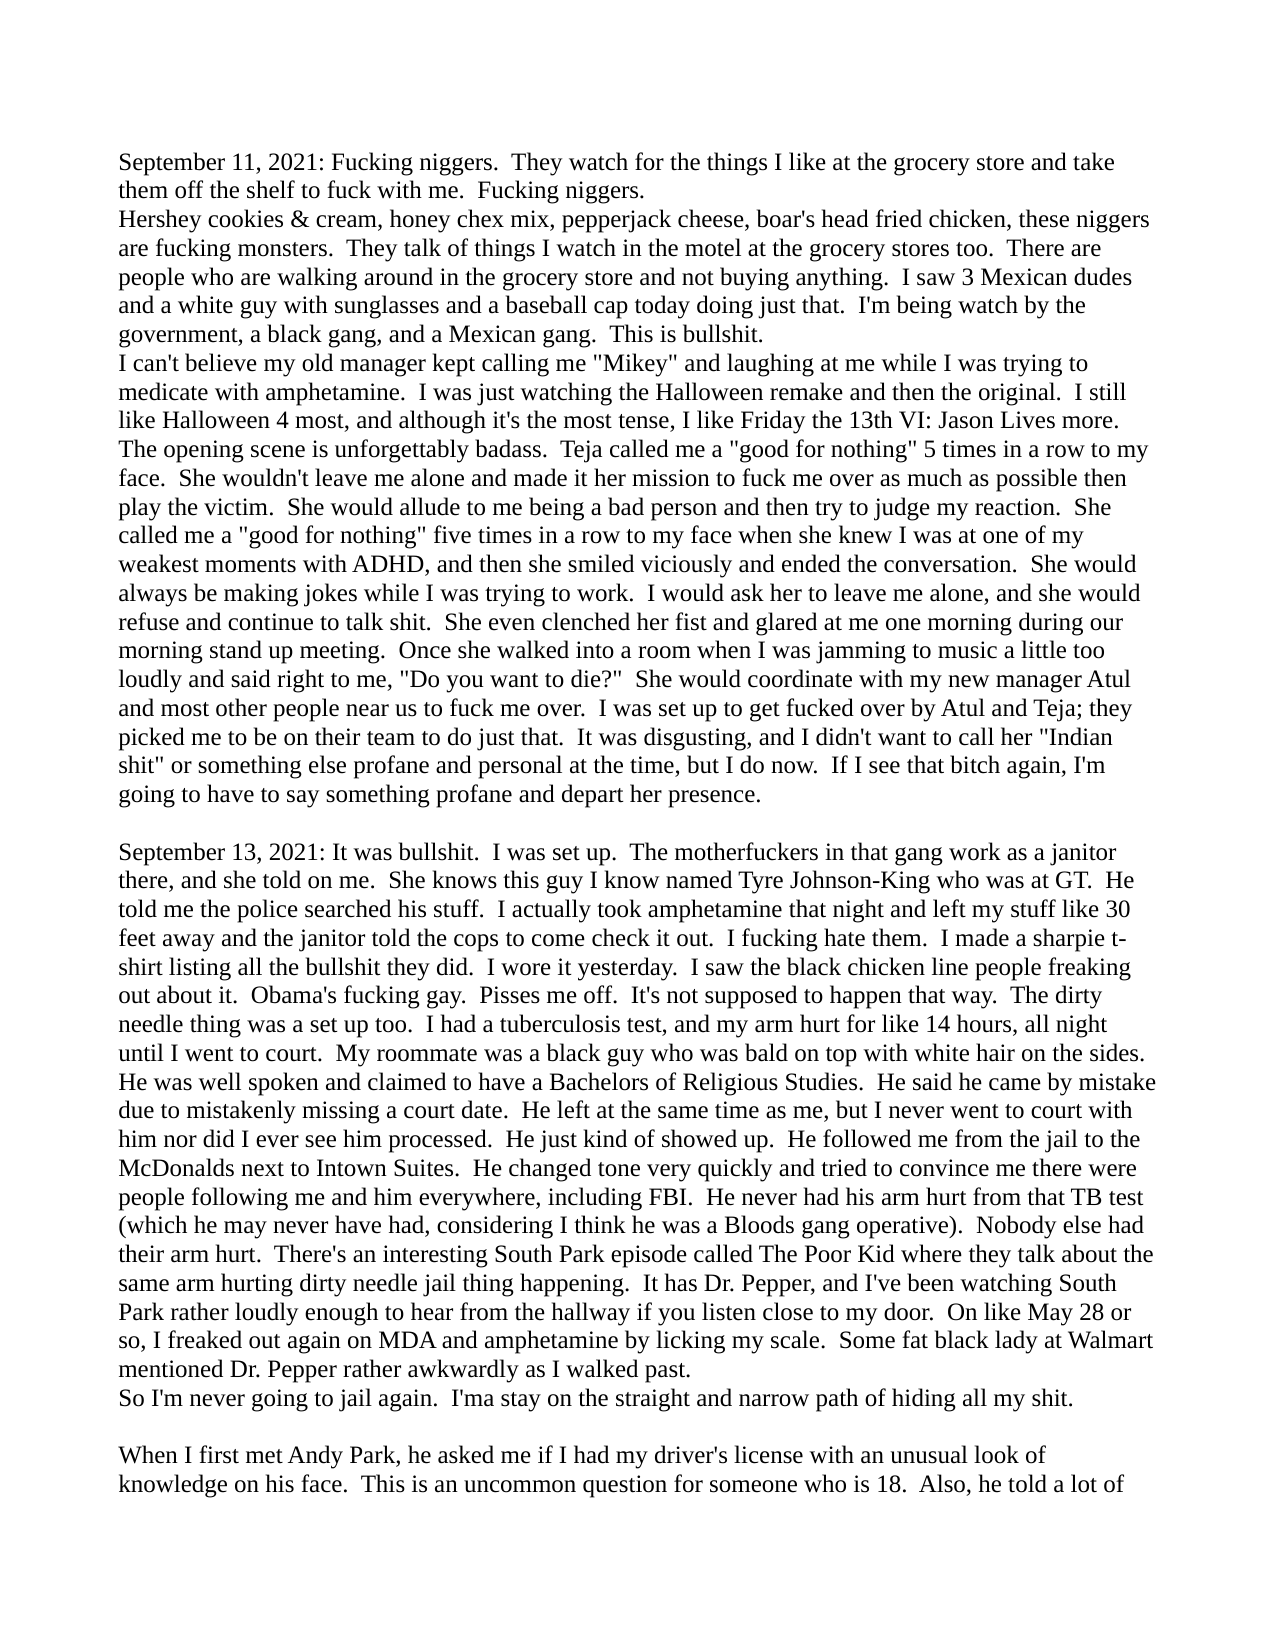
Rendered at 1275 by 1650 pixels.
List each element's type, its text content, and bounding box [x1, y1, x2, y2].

text So I'm never going to jail again. I'ma stay on the straight and narrow path of hiding all my shit. [118, 1383, 1157, 1412]
text Hershey cookies & cream, honey chex mix, pepperjack cheese, boar's head fried chicken, these niggers are fucking monsters. They talk of things I watch in the motel at the grocery stores too. There are people who are walking around in the grocery store and not buying anything. I saw 3 Mexican dudes and a white guy with sunglasses and a baseball cap today doing just that. I'm being watch by the government, a black gang, and a Mexican gang. This is bullshit. [118, 204, 1157, 348]
text September 13, 2021: It was bullshit. I was set up. The motherfuckers in that gang work as a janitor there, and she told on me. She knows this guy I know named Tyre Johnson-King who was at GT. He told me the police searched his stuff. I actually took amphetamine that night and left my stuff like 30 feet away and the janitor told the cops to come check it out. I fucking hate them. I made a sharpie t-shirt listing all the bullshit they did. I wore it yesterday. I saw the black chicken line people freaking out about it. Obama's fucking gay. Pisses me off. It's not supposed to happen that way. The dirty needle thing was a set up too. I had a tuberculosis test, and my arm hurt for like 14 hours, all night until I went to court. My roommate was a black guy who was bald on top with white hair on the sides. He was well spoken and claimed to have a Bachelors of Religious Studies. He said he came by mistake due to mistakenly missing a court date. He left at the same time as me, but I never went to court with him nor did I ever see him processed. He just kind of showed up. He followed me from the jail to the McDonalds next to Intown Suites. He changed tone very quickly and tried to convince me there were people following me and him everywhere, including FBI. He never had his arm hurt from that TB test (which he may never have had, considering I think he was a Bloods gang operative). Nobody else had their arm hurt. There's an interesting South Park episode called The Poor Kid where they talk about the same arm hurting dirty needle jail thing happening. It has Dr. Pepper, and I've been watching South Park rather loudly enough to hear from the hallway if you listen close to my door. On like May 28 or so, I freaked out again on MDA and amphetamine by licking my scale. Some fat black lady at Walmart mentioned Dr. Pepper rather awkwardly as I walked past. [118, 837, 1157, 1383]
text I can't believe my old manager kept calling me "Mikey" and laughing at me while I was trying to medicate with amphetamine. I was just watching the Halloween remake and then the original. I still like Halloween 4 most, and although it's the most tense, I like Friday the 13th VI: Jason Lives more. The opening scene is unforgettably badass. Teja called me a "good for nothing" 5 times in a row to my face. She wouldn't leave me alone and made it her mission to fuck me over as much as possible then play the victim. She would allude to me being a bad person and then try to judge my reaction. She called me a "good for nothing" five times in a row to my face when she knew I was at one of my weakest moments with ADHD, and then she smiled viciously and ended the conversation. She would always be making jokes while I was trying to work. I would ask her to leave me alone, and she would refuse and continue to talk shit. She even clenched her fist and glared at me one morning during our morning stand up meeting. Once she walked into a room when I was jamming to music a little too loudly and said right to me, "Do you want to die?" She would coordinate with my new manager Atul and most other people near us to fuck me over. I was set up to get fucked over by Atul and Teja; they picked me to be on their team to do just that. It was disgusting, and I didn't want to call her "Indian shit" or something else profane and personal at the time, but I do now. If I see that bitch again, I'm going to have to say something profane and depart her presence. [118, 348, 1157, 808]
text September 11, 2021: Fucking niggers. They watch for the things I like at the grocery store and take them off the shelf to fuck with me. Fucking niggers. [118, 147, 1157, 204]
text When I first met Andy Park, he asked me if I had my driver's license with an unusual look of knowledge on his face. This is an uncommon question for someone who is 18. Also, he told a lot of [118, 1441, 1157, 1498]
